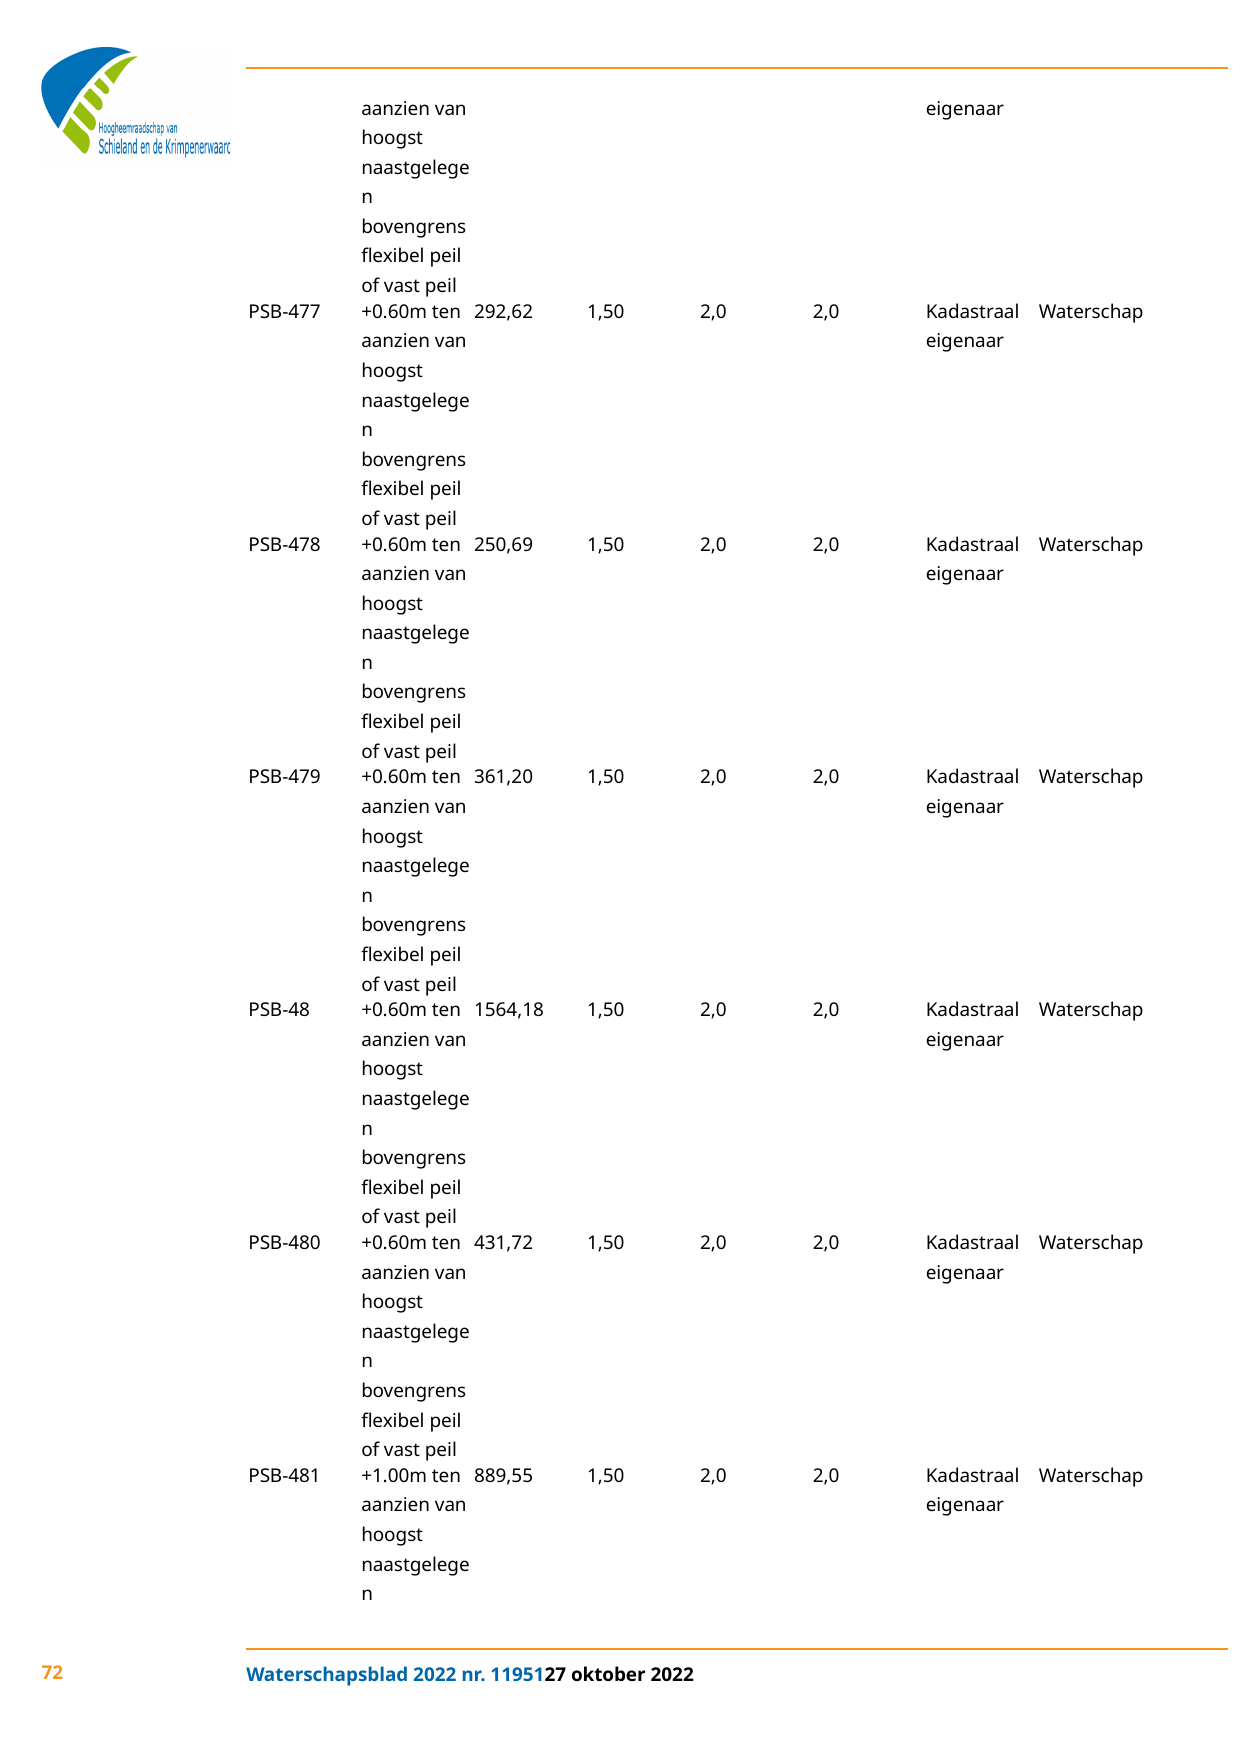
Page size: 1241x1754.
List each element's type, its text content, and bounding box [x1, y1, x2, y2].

table_cell [474, 95, 587, 298]
table_cell 431,72 [474, 1229, 587, 1462]
table_cell PSB-480 [248, 1229, 361, 1462]
table_cell [700, 95, 813, 298]
table_cell Waterschap [1039, 996, 1152, 1229]
table_cell 2,0 [813, 298, 926, 531]
table_cell Waterschap [1039, 1229, 1152, 1462]
table_cell 1564,18 [474, 996, 587, 1229]
table_cell 292,62 [474, 298, 587, 531]
table_cell 361,20 [474, 764, 587, 996]
table_cell Kadastraal eigenaar [926, 298, 1038, 531]
table_cell [813, 95, 926, 298]
table_cell 2,0 [700, 1462, 813, 1606]
table_cell 1,50 [587, 1462, 700, 1606]
table_cell 2,0 [813, 1229, 926, 1462]
table_cell [248, 95, 361, 298]
picture [41, 47, 231, 172]
table_cell Kadastraal eigenaar [926, 764, 1038, 996]
table_cell Kadastraal eigenaar [926, 1229, 1038, 1462]
table_cell Kadastraal eigenaar [926, 1462, 1038, 1606]
table_cell PSB-478 [248, 531, 361, 764]
table_cell Kadastraal eigenaar [926, 531, 1038, 764]
table_cell [1039, 95, 1152, 298]
table_cell 2,0 [700, 996, 813, 1229]
table_cell 1,50 [587, 996, 700, 1229]
table_cell +0.60m ten aanzien van hoogst naastgelegen bovengrens flexibel peil of vast peil [361, 1229, 474, 1462]
table_cell +1.00m ten aanzien van hoogst naastgelegen [361, 1462, 474, 1606]
table_cell 1,50 [587, 1229, 700, 1462]
table_cell Waterschap [1039, 1462, 1152, 1606]
table_cell Waterschap [1039, 298, 1152, 531]
table_cell Kadastraal eigenaar [926, 996, 1038, 1229]
table_cell 2,0 [700, 1229, 813, 1462]
table_cell PSB-48 [248, 996, 361, 1229]
table_cell 2,0 [700, 298, 813, 531]
table_cell [587, 95, 700, 298]
table_cell +0.60m ten aanzien van hoogst naastgelegen bovengrens flexibel peil of vast peil [361, 298, 474, 531]
table_cell 2,0 [813, 996, 926, 1229]
table_cell 250,69 [474, 531, 587, 764]
table_cell 1,50 [587, 298, 700, 531]
table_cell 2,0 [700, 764, 813, 996]
table_cell +0.60m ten aanzien van hoogst naastgelegen bovengrens flexibel peil of vast peil [361, 764, 474, 996]
table_cell Waterschap [1039, 531, 1152, 764]
table_cell 2,0 [813, 531, 926, 764]
table_cell 1,50 [587, 531, 700, 764]
table_cell PSB-481 [248, 1462, 361, 1606]
table_cell 889,55 [474, 1462, 587, 1606]
table_cell PSB-477 [248, 298, 361, 531]
table_cell 2,0 [813, 1462, 926, 1606]
table_cell aanzien van hoogst naastgelegen bovengrens flexibel peil of vast peil [361, 95, 474, 298]
table_cell 2,0 [700, 531, 813, 764]
table_cell PSB-479 [248, 764, 361, 996]
table_cell Waterschap [1039, 764, 1152, 996]
table_cell eigenaar [926, 95, 1038, 298]
table_cell +0.60m ten aanzien van hoogst naastgelegen bovengrens flexibel peil of vast peil [361, 996, 474, 1229]
table_cell 1,50 [587, 764, 700, 996]
table_cell 2,0 [813, 764, 926, 996]
table_cell +0.60m ten aanzien van hoogst naastgelegen bovengrens flexibel peil of vast peil [361, 531, 474, 764]
